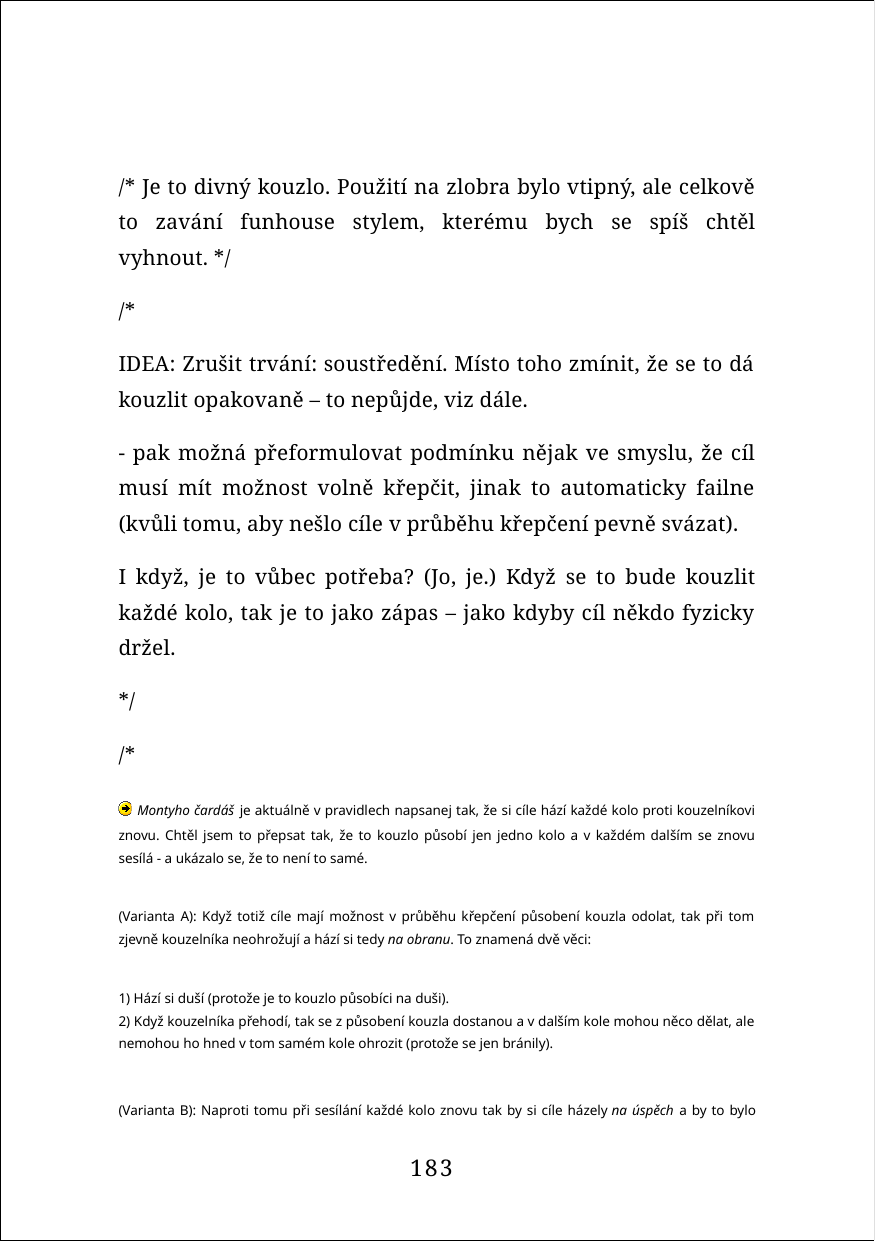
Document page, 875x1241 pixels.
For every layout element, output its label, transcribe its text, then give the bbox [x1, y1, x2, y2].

picture [118, 801, 132, 816]
text /* Je to divný kouzlo. Použití na zlobra bylo vtipný, ale celkově to zavání funhouse stylem, kterému bych se spíš chtěl vyhnout. */ [118, 172, 756, 271]
text - pak možná přeformulovat podmínku nějak ve smyslu, že cíl musí mít možnost volně křepčit, jinak to automaticky failne (kvůli tomu, aby nešlo cíle v průběhu křepčení pevně svázat). [118, 438, 756, 537]
text /* [118, 296, 756, 324]
text /* [118, 740, 756, 768]
text */ [118, 687, 756, 715]
text I když, je to vůbec potřeba? (Jo, je.) Když se to bude kouzlit každé kolo, tak je to jako zápas – jako kdyby cíl někdo fyzicky držel. [118, 562, 756, 662]
text Montyho čardáš je aktuálně v pravidlech napsanej tak, že si cíle hází každé kolo proti kouzelníkovi znovu. Chtěl jsem to přepsat tak, že to kouzlo působí jen jedno kolo a v každém dalším se znovu sesílá - a ukázalo se, že to není to samé. (Varianta A): Když totiž cíle mají možnost v průběhu křepčení působení kouzla odolat, tak při tom zjevně kouzelníka neohrožují a hází si tedy na obranu. To znamená dvě věci: 1) Hází si duší (protože je to kouzlo působíci na duši). 2) Když kouzelníka přehodí, tak se z působení kouzla dostanou a v dalším kole mohou něco dělat, ale nemohou ho hned v tom samém kole ohrozit (protože se jen bránily). (Varianta B): Naproti tomu při sesílání každé kolo znovu tak by si cíle házely na úspěch a by to bylo [118, 793, 756, 1121]
text IDEA: Zrušit trvání: soustředění. Místo toho zmínit, že se to dá kouzlit opakovaně – to nepůjde, viz dále. [118, 349, 756, 413]
